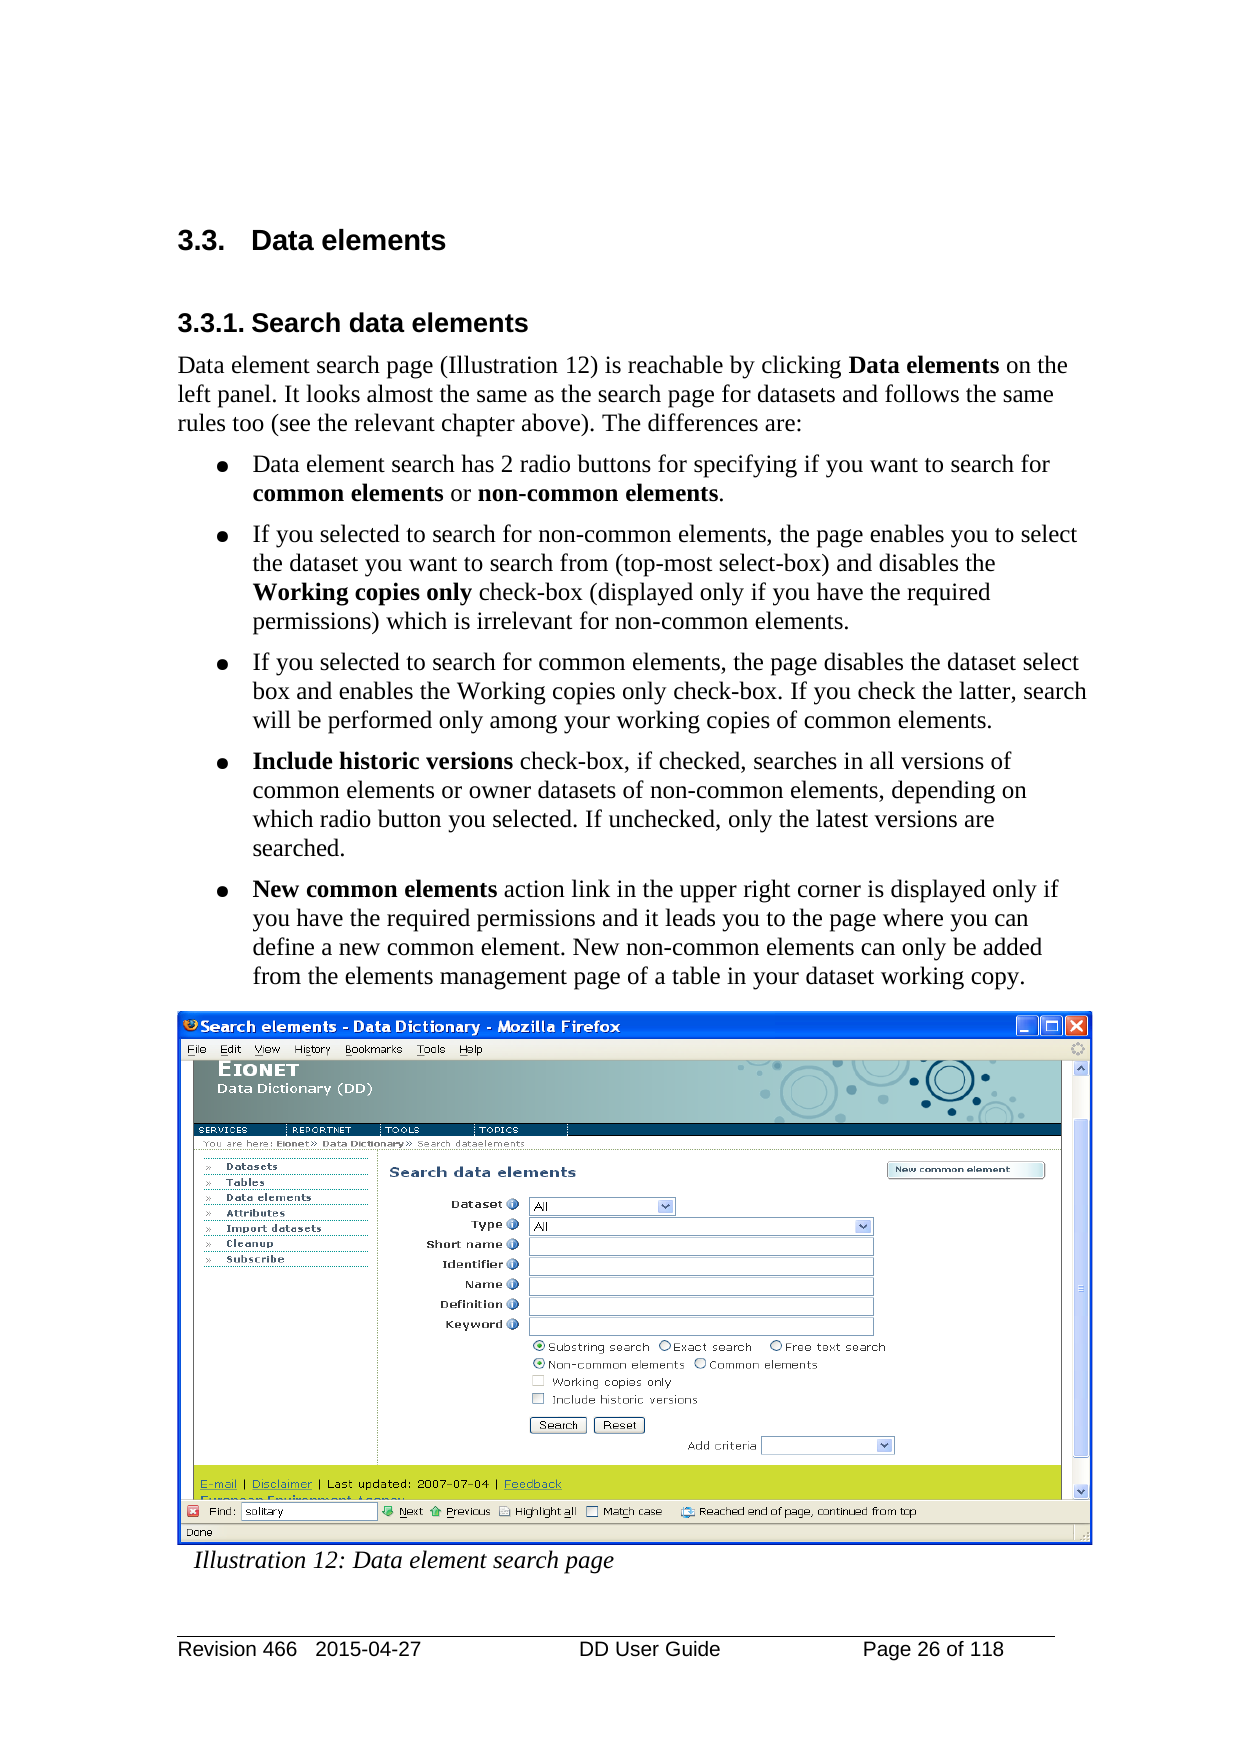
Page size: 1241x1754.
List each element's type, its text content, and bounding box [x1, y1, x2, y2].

text Illustration 12: Data element search page [194, 1545, 1076, 1574]
picture [177, 1011, 1093, 1545]
list Data element search has 2 radio buttons for specifying if you want to search for common elements or non-common elements. [215, 449, 1092, 507]
list Include historic versions check-box, if checked, searches in all versions of common elements or owner datasets of non-common elements, depending on which radio button you selected. If unchecked, only the latest versions are searched. [215, 746, 1092, 862]
text Data element search page (Illustration 12) is reachable by clicking Data elements on the left panel. It looks almost the same as the search page for datasets and follows the same rules too (see the relevant chapter above). The differences are: [177, 350, 1092, 437]
subtitle Search data elements [177, 307, 1092, 338]
list If you selected to search for common elements, the page disables the dataset select box and enables the Working copies only check-box. If you check the latter, search will be performed only among your working copies of common elements. [215, 647, 1092, 734]
subtitle Data elements [177, 223, 1092, 257]
list If you selected to search for non-common elements, the page enables you to select the dataset you want to search from (top-most select-box) and disables the Working copies only check-box (displayed only if you have the required permissions) which is irrelevant for non-common elements. [215, 519, 1092, 635]
list New common elements action link in the upper right corner is displayed only if you have the required permissions and it leads you to the page where you can define a new common element. New non-common elements can only be added from the elements management page of a table in your dataset working copy. [215, 874, 1092, 990]
